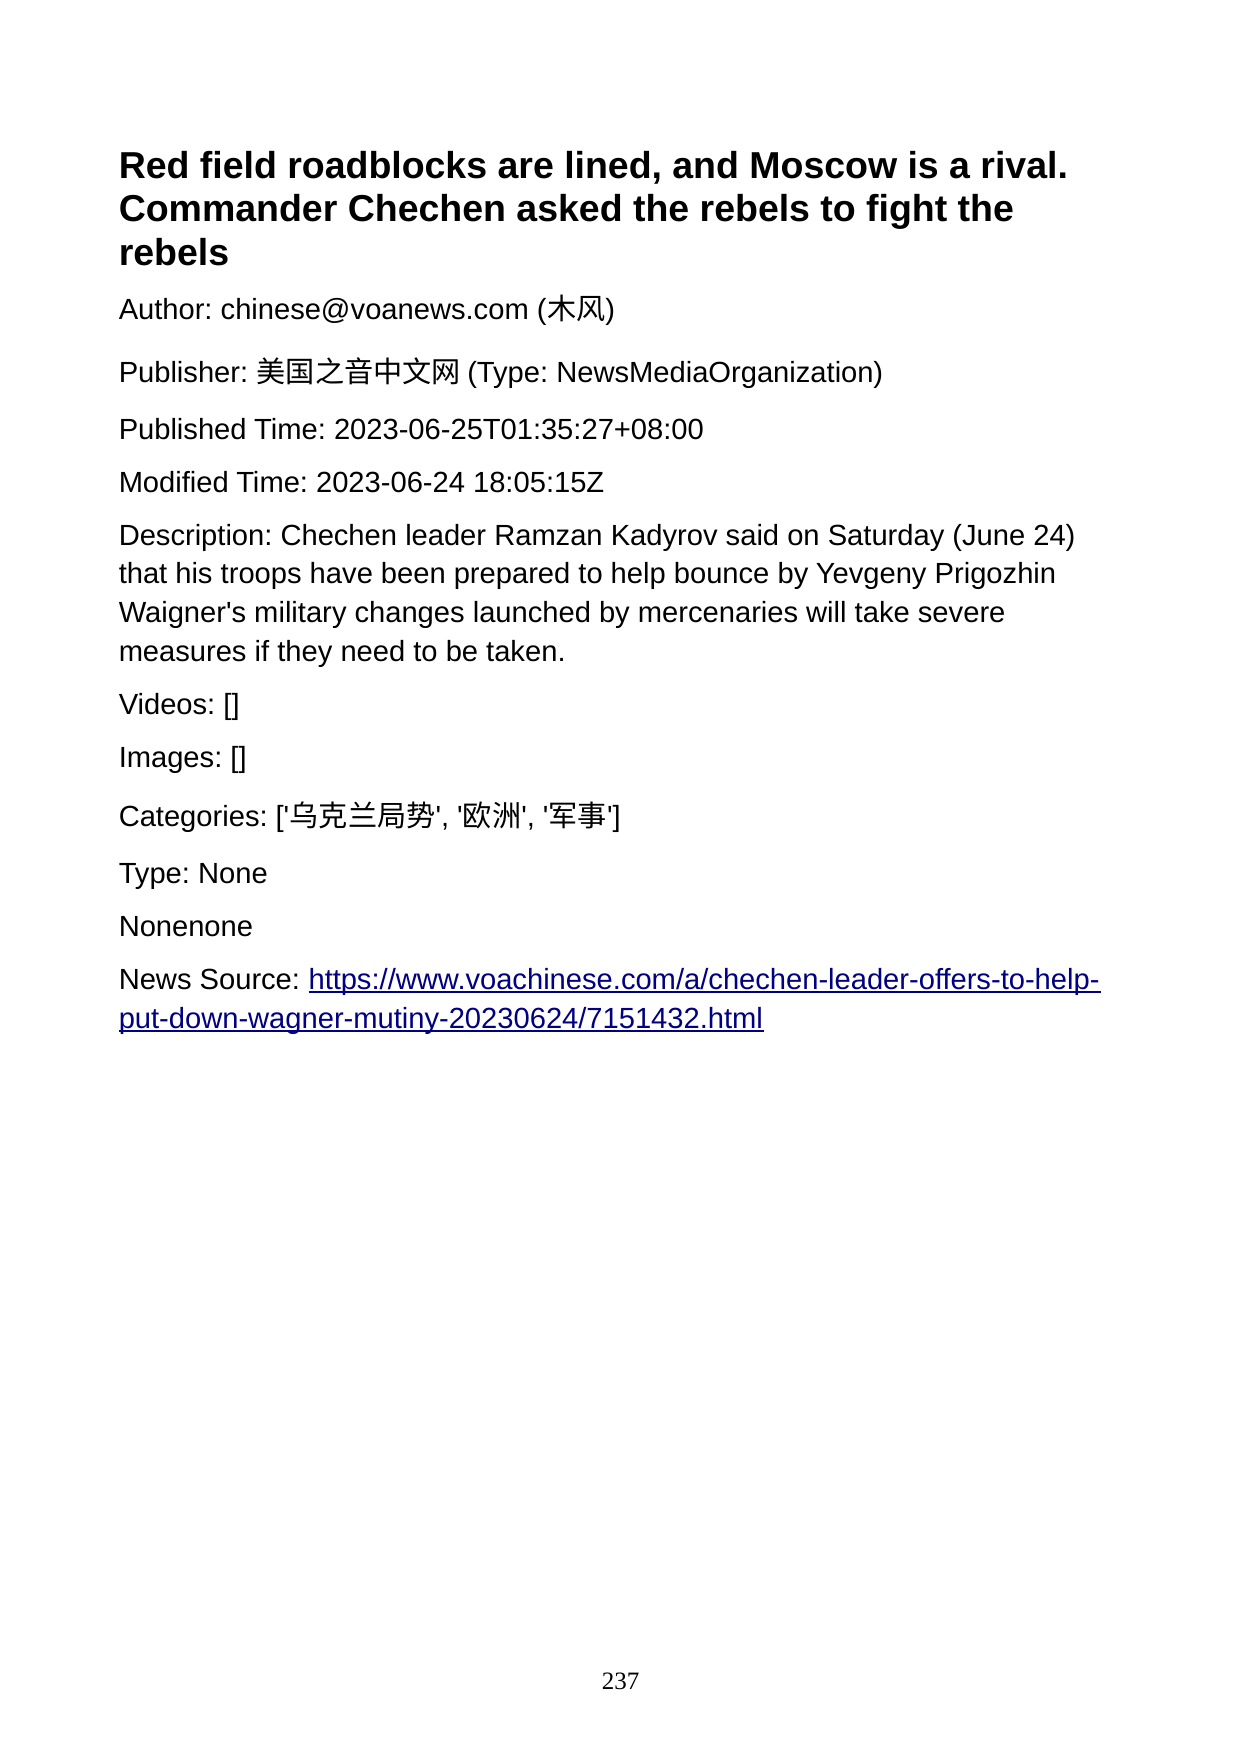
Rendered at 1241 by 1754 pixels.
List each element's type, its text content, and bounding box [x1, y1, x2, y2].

text Nonenone [118, 909, 1122, 943]
text News Source: https://www.voachinese.com/a/chechen-leader-offers-to-help-put-down-wagner-mutiny-20230624/7151432.html [118, 962, 1122, 1034]
text Modified Time: 2023-06-24 18:05:15Z [118, 465, 1122, 498]
text Type: None [118, 856, 1122, 889]
text Description: Chechen leader Ramzan Kadyrov said on Saturday (June 24) that his troops have been prepared to help bounce by Yevgeny Prigozhin Waigner's military changes launched by mercenaries will take severe measures if they need to be taken. [118, 518, 1122, 667]
text Author: chinese@voanews.com (木风) [118, 285, 1122, 328]
text Images: [] [118, 740, 1122, 773]
text Videos: [] [118, 687, 1122, 720]
text Published Time: 2023-06-25T01:35:27+08:00 [118, 412, 1122, 445]
subtitle Red field roadblocks are lined, and Moscow is a rival. Commander Chechen asked the rebels to fight the rebels [118, 143, 1122, 273]
text Publisher: 美国之音中文网 (Type: NewsMediaOrganization) [118, 348, 1122, 391]
text Categories: ['乌克兰局势', '欧洲', '军事'] [118, 793, 1122, 835]
